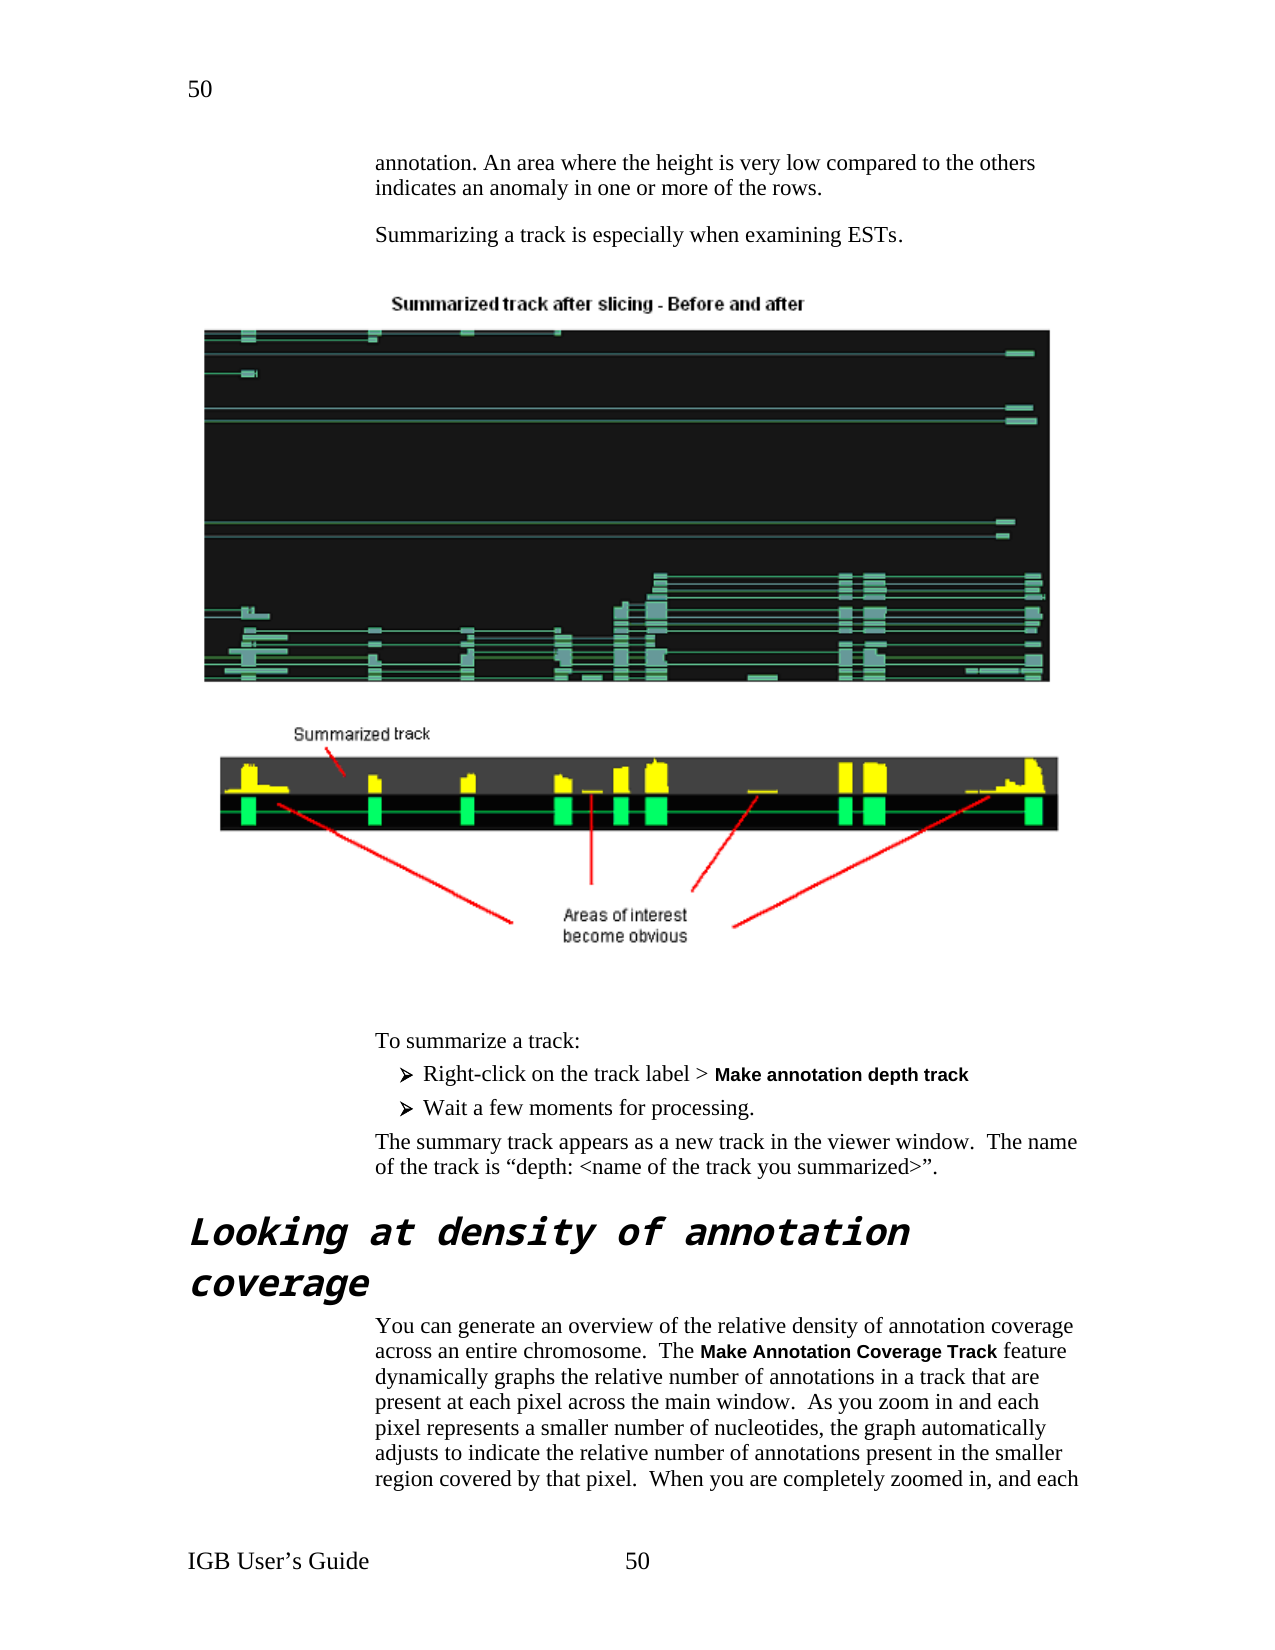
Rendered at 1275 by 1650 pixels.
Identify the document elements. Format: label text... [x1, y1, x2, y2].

list Wait a few moments for processing. [399, 1095, 1087, 1121]
list Right-click on the track label > Make annotation depth track [399, 1061, 1087, 1087]
picture [204, 277, 1071, 973]
text You can generate an overview of the relative density of annotation coverage across an entire chromosome. The Make Annotation Coverage Track feature dynamically graphs the relative number of annotations in a track that are present at each pixel across the main window. As you zoom in and each pixel represents a smaller number of nucleotides, the graph automatically adjusts to indicate the relative number of annotations present in the smaller region covered by that pixel. When you are completely zoomed in, and each [375, 1313, 1087, 1491]
subtitle Looking at density of annotation coverage [187, 1205, 1087, 1307]
text Summarizing a track is especially when examining ESTs. [375, 222, 1087, 247]
text To summarize a track: [375, 1028, 1087, 1053]
text annotation. An area where the height is very low compared to the others indicates an anomaly in one or more of the rows. [375, 150, 1087, 201]
text The summary track appears as a new track in the viewer window. The name of the track is “depth: <name of the track you summarized>”. [375, 1129, 1087, 1180]
